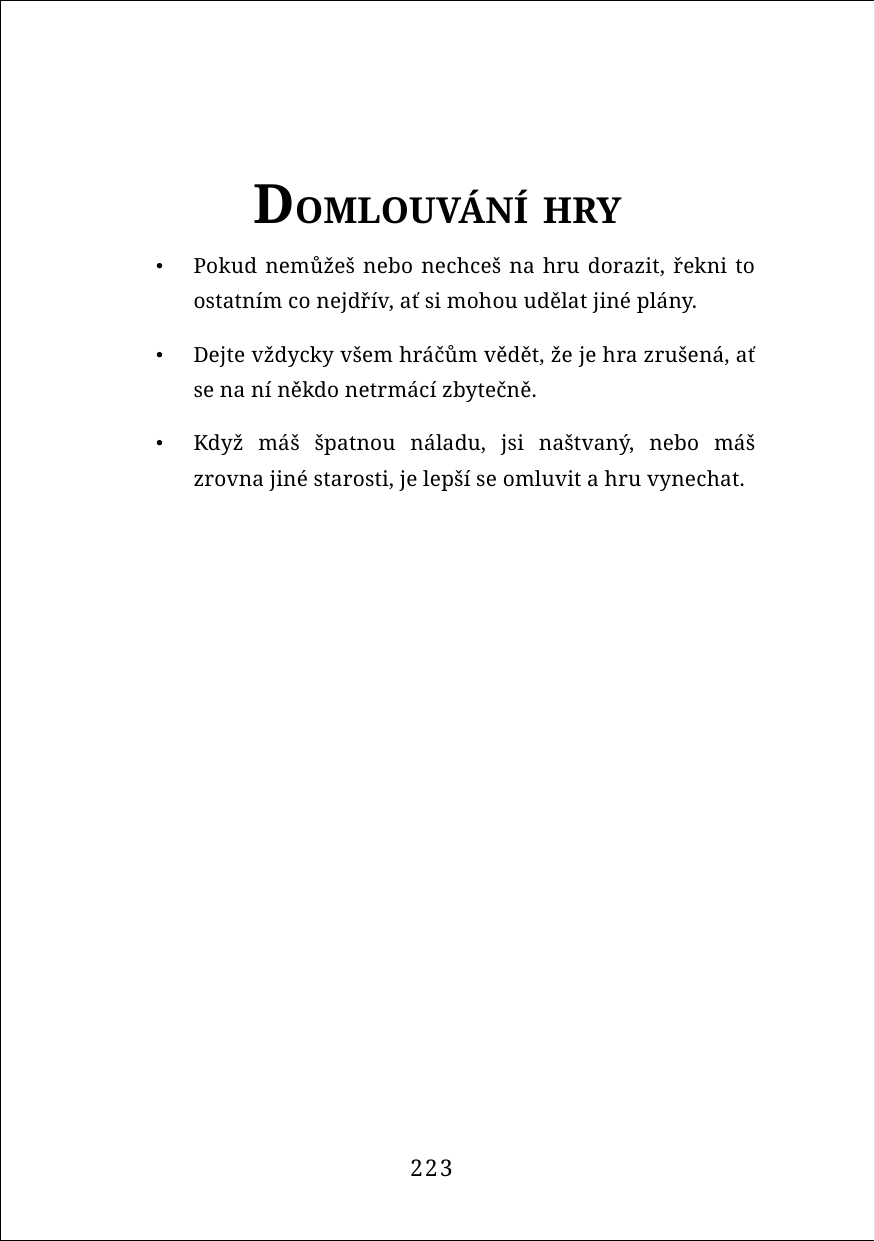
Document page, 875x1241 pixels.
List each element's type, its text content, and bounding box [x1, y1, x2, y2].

list Pokud nemůžeš nebo nechceš na hru dorazit, řekni to ostatním co nejdřív, ať si mohou udělat jiné plány. [156, 251, 756, 315]
subtitle Domlouvání hry [118, 166, 756, 239]
list Dejte vždycky všem hráčům vědět, že je hra zrušená, ať se na ní někdo netrmácí zbytečně. [156, 340, 756, 404]
list Když máš špatnou náladu, jsi naštvaný, nebo máš zrovna jiné starosti, je lepší se omluvit a hru vynechat. [156, 428, 756, 492]
